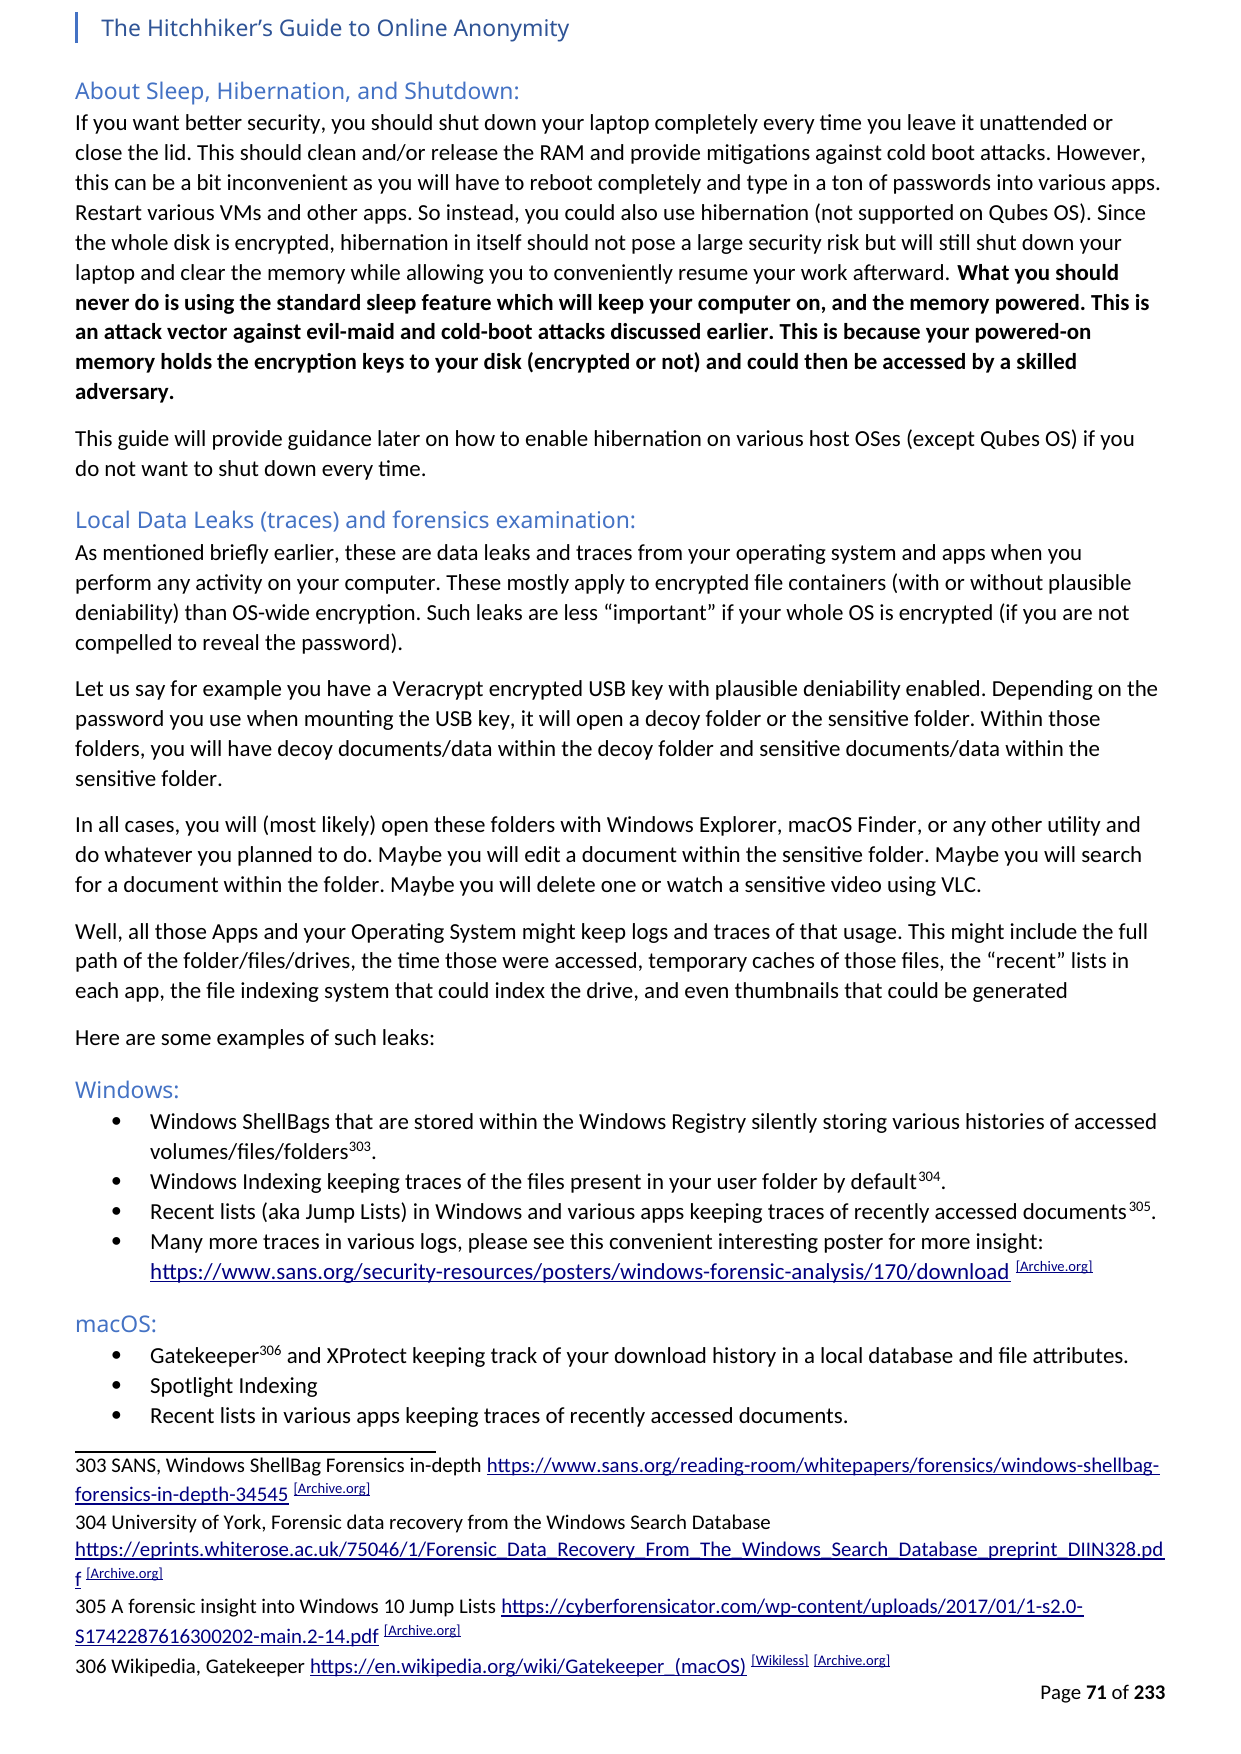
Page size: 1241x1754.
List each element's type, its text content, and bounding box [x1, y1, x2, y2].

subtitle Windows: [75, 1074, 1165, 1105]
list Gatekeeper and XProtect keeping track of your download history in a local database and file attributes. [112, 1341, 1165, 1369]
text Here are some examples of such leaks: [75, 1023, 1165, 1051]
list SANS, Windows ShellBag Forensics in-depth https://www.sans.org/reading-room/whitepapers/forensics/windows-shellbag-forensics-in-depth-34545 [Archive.org] [75, 1452, 1165, 1507]
text Let us say for example you have a Veracrypt encrypted USB key with plausible deniability enabled. Depending on the password you use when mounting the USB key, it will open a decoy folder or the sensitive folder. Within those folders, you will have decoy documents/data within the decoy folder and sensitive documents/data within the sensitive folder. [75, 674, 1165, 792]
subtitle Local Data Leaks (traces) and forensics examination: [75, 504, 1165, 536]
text In all cases, you will (most likely) open these folders with Windows Explorer, macOS Finder, or any other utility and do whatever you planned to do. Maybe you will edit a document within the sensitive folder. Maybe you will search for a document within the folder. Maybe you will delete one or watch a sensitive video using VLC. [75, 810, 1165, 898]
text As mentioned briefly earlier, these are data leaks and traces from your operating system and apps when you perform any activity on your computer. These mostly apply to encrypted file containers (with or without plausible deniability) than OS-wide encryption. Such leaks are less “important” if your whole OS is encrypted (if you are not compelled to reveal the password). [75, 538, 1165, 656]
list University of York, Forensic data recovery from the Windows Search Database https://eprints.whiterose.ac.uk/75046/1/Forensic_Data_Recovery_From_The_Windows_Search_Database_preprint_DIIN328.pd [75, 1509, 1165, 1558]
text Well, all those Apps and your Operating System might keep logs and traces of that usage. This might include the full path of the folder/files/drives, the time those were accessed, temporary caches of those files, the “recent” lists in each app, the file indexing system that could index the drive, and even thumbnails that could be generated [75, 917, 1165, 1004]
list Wikipedia, Gatekeeper https://en.wikipedia.org/wiki/Gatekeeper_(macOS) [Wikiless] [Archive.org] [75, 1651, 1165, 1679]
list A forensic insight into Windows 10 Jump Lists https://cyberforensicator.com/wp-content/uploads/2017/01/1-s2.0-S1742287616300202-main.2-14.pdf [Archive.org] [75, 1594, 1165, 1649]
list Spotlight Indexing [112, 1371, 1165, 1399]
subtitle macOS: [75, 1307, 1165, 1339]
list Windows ShellBags that are stored within the Windows Registry silently storing various histories of accessed volumes/files/folders. [112, 1107, 1165, 1165]
list Many more traces in various logs, please see this convenient interesting poster for more insight: https://www.sans.org/security-resources/posters/windows-forensic-analysis/170/download [Archive.org] [112, 1227, 1165, 1285]
list Recent lists (aka Jump Lists) in Windows and various apps keeping traces of recently accessed documents. [112, 1197, 1165, 1225]
text If you want better security, you should shut down your laptop completely every time you leave it unattended or close the lid. This should clean and/or release the RAM and provide mitigations against cold boot attacks. However, this can be a bit inconvenient as you will have to reboot completely and type in a ton of passwords into various apps. Restart various VMs and other apps. So instead, you could also use hibernation (not supported on Qubes OS). Since the whole disk is encrypted, hibernation in itself should not pose a large security risk but will still shut down your laptop and clear the memory while allowing you to conveniently resume your work afterward. What you should never do is using the standard sleep feature which will keep your computer on, and the memory powered. This is an attack vector against evil-maid and cold-boot attacks discussed earlier. This is because your powered-on memory holds the encryption keys to your disk (encrypted or not) and could then be accessed by a skilled adversary. [75, 108, 1165, 405]
text This guide will provide guidance later on how to enable hibernation on various host OSes (except Qubes OS) if you do not want to shut down every time. [75, 424, 1165, 482]
list Recent lists in various apps keeping traces of recently accessed documents. [112, 1401, 1165, 1429]
list f [Archive.org] [75, 1560, 1165, 1592]
list Windows Indexing keeping traces of the files present in your user folder by default. [112, 1167, 1165, 1195]
subtitle About Sleep, Hibernation, and Shutdown: [75, 75, 1165, 106]
